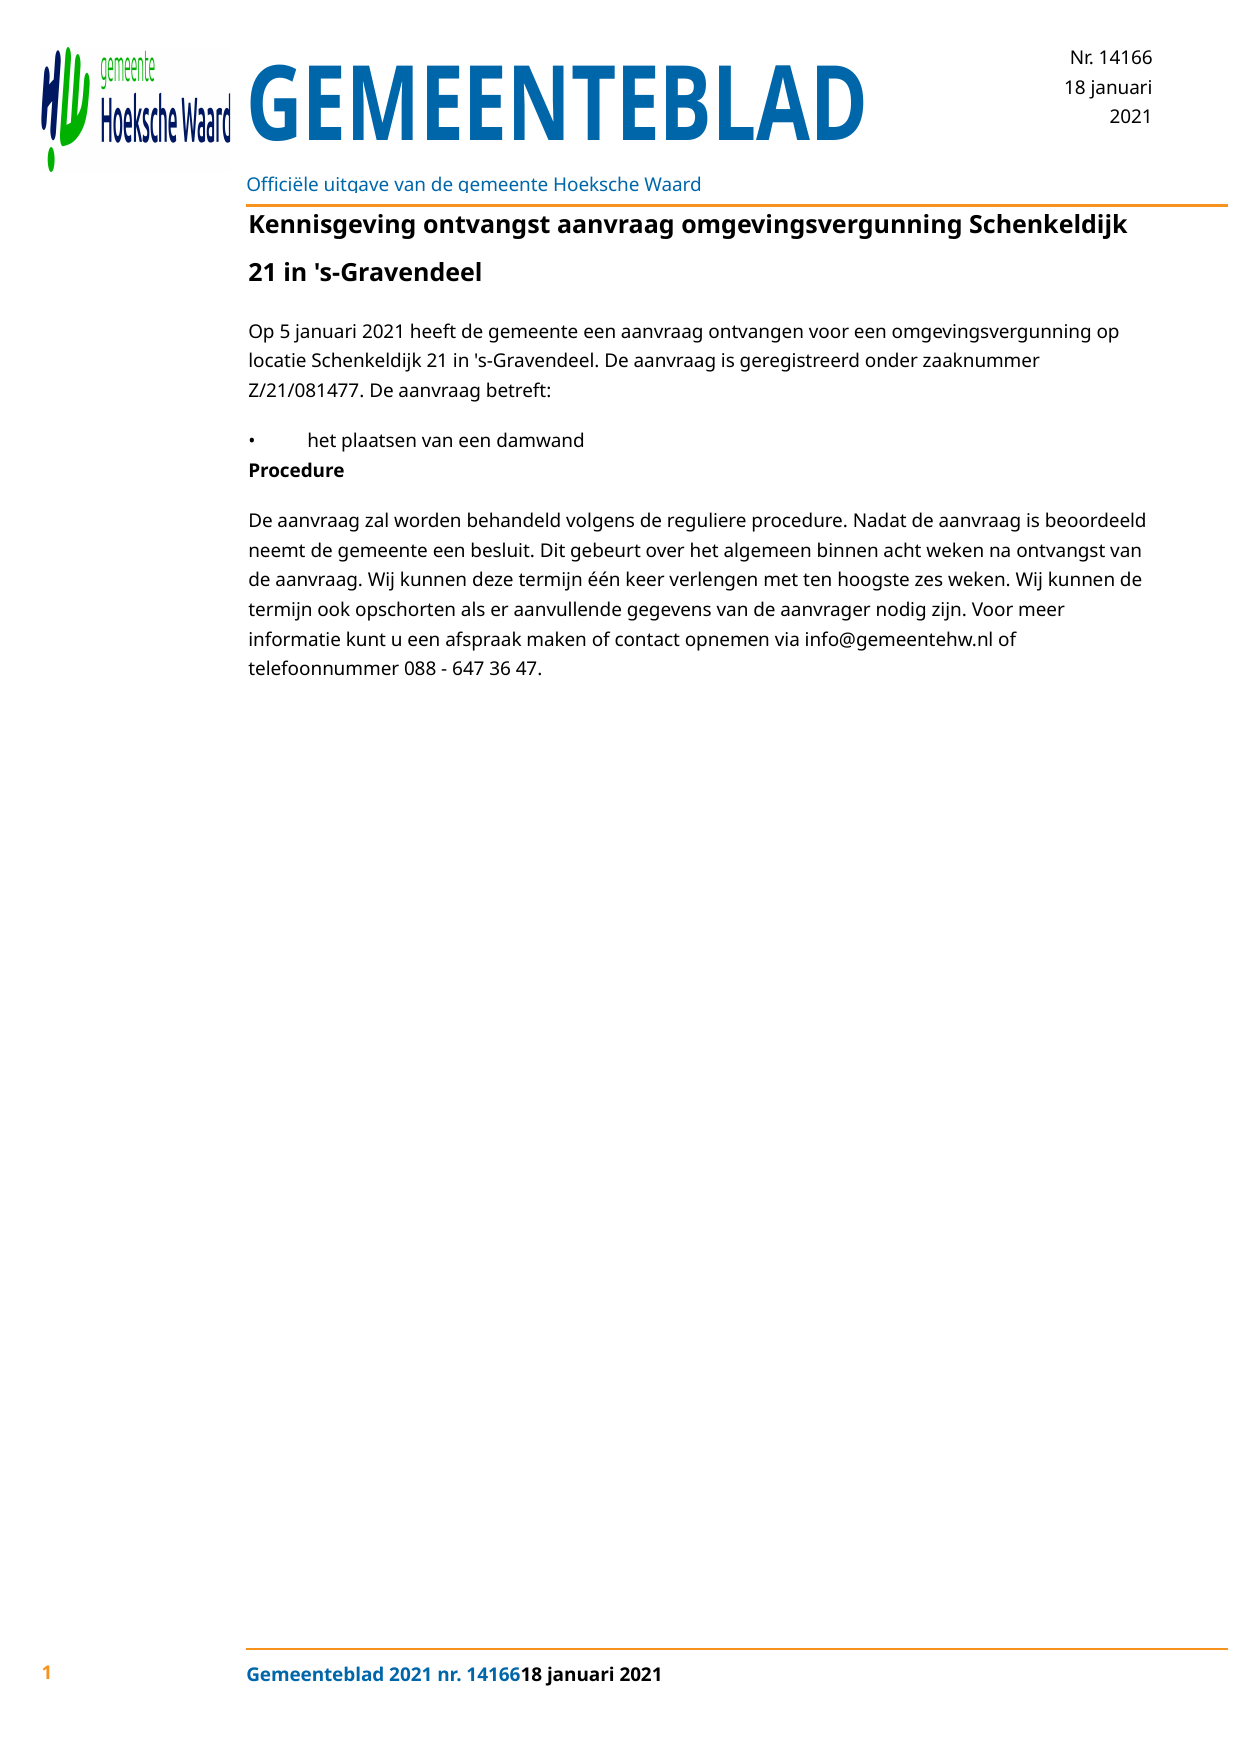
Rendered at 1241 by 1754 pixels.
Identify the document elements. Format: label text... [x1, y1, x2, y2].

text Op 5 januari 2021 heeft de gemeente een aanvraag ontvangen voor een omgevingsvergunning op locatie Schenkeldijk 21 in 's-Gravendeel. De aanvraag is geregistreerd onder zaaknummer Z/21/081477. De aanvraag betreft: [248, 318, 1152, 403]
list het plaatsen van een damwand [248, 427, 1152, 453]
picture [41, 47, 231, 172]
text Kennisgeving ontvangst aanvraag omgevingsvergunning Schenkeldijk 21 in 's-Gravendeel [248, 207, 1152, 288]
text De aanvraag zal worden behandeld volgens de reguliere procedure. Nadat de aanvraag is beoordeeld neemt de gemeente een besluit. Dit gebeurt over het algemeen binnen acht weken na ontvangst van de aanvraag. Wij kunnen deze termijn één keer verlengen met ten hoogste zes weken. Wij kunnen de termijn ook opschorten als er aanvullende gegevens van de aanvrager nodig zijn. Voor meer informatie kunt u een afspraak maken of contact opnemen via info@gemeentehw.nl of telefoonnummer 088 - 647 36 47. [248, 507, 1152, 681]
text Procedure [248, 457, 1152, 483]
